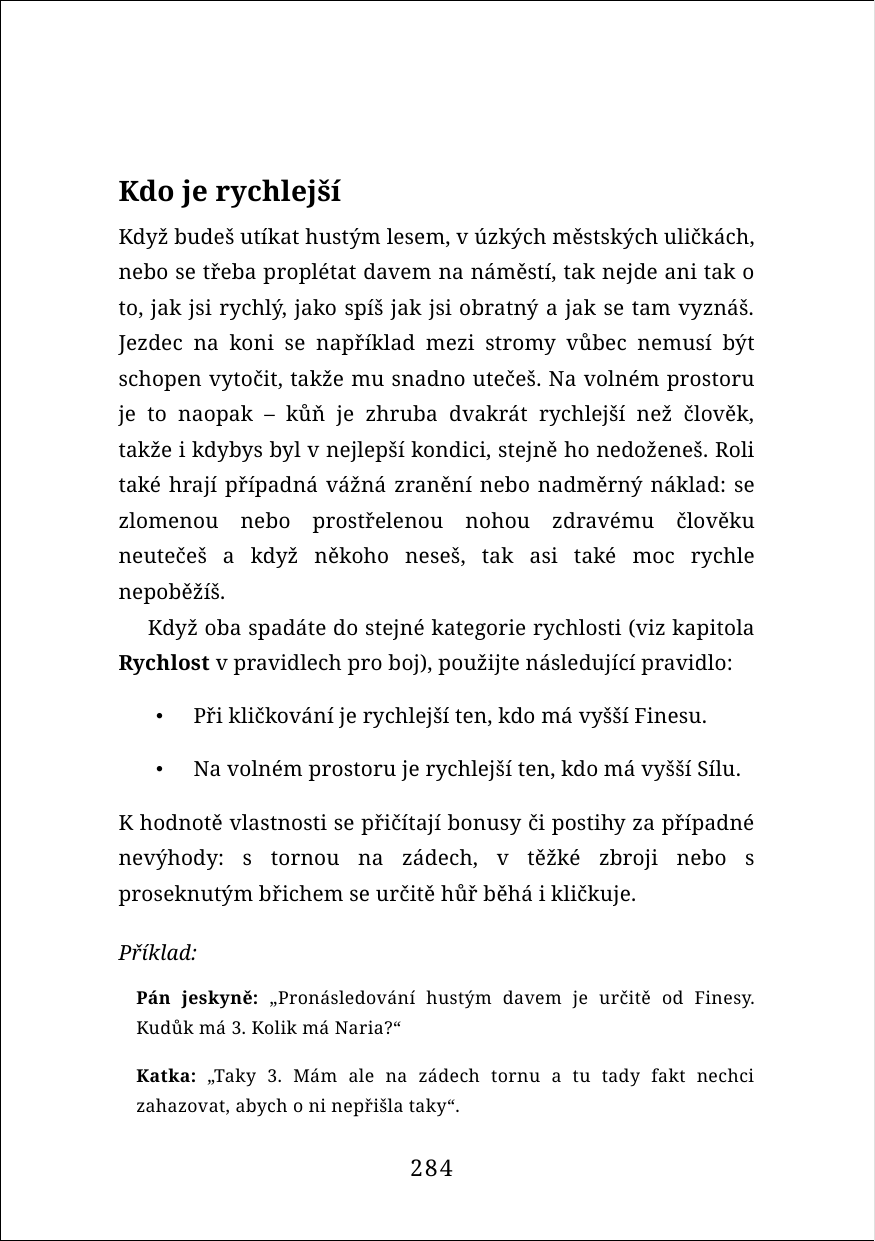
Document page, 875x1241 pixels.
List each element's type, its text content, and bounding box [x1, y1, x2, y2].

text K hodnotě vlastnosti se přičítají bonusy či postihy za případné nevýhody: s tornou na zádech, v těžké zbroji nebo s proseknutým břichem se určitě hůř běhá i kličkuje. [118, 808, 756, 907]
list Při kličkování je rychlejší ten, kdo má vyšší Finesu. [156, 701, 756, 730]
text Pán jeskyně: „Pronásledování hustým davem je určitě od Finesy. Kudůk má 3. Kolik má Naria?“ [136, 985, 756, 1040]
subtitle Kdo je rychlejší [118, 172, 756, 210]
list Na volném prostoru je rychlejší ten, kdo má vyšší Sílu. [156, 754, 756, 783]
text Když budeš utíkat hustým lesem, v úzkých městských uličkách, nebo se třeba proplétat davem na náměstí, tak nejde ani tak o to, jak jsi rychlý, jako spíš jak jsi obratný a jak se tam vyznáš. Jezdec na koni se například mezi stromy vůbec nemusí být schopen vytočit, takže mu snadno utečeš. Na volném prostoru je to naopak – kůň je zhruba dvakrát rychlejší než člověk, takže i kdybys byl v nejlepší kondici, stejně ho nedoženeš. Roli také hrají případná vážná zranění nebo nadměrný náklad: se zlomenou nebo prostřelenou nohou zdravému člověku neutečeš a když někoho neseš, tak asi také moc rychle nepoběžíš. Když oba spadáte do stejné kategorie rychlosti (viz kapitola Rychlost v pravidlech pro boj), použijte následující pravidlo: [118, 222, 756, 677]
text Příklad: [118, 938, 756, 966]
text Katka: „Taky 3. Mám ale na zádech tornu a tu tady fakt nechci zahazovat, abych o ni nepřišla taky“. [136, 1063, 756, 1118]
